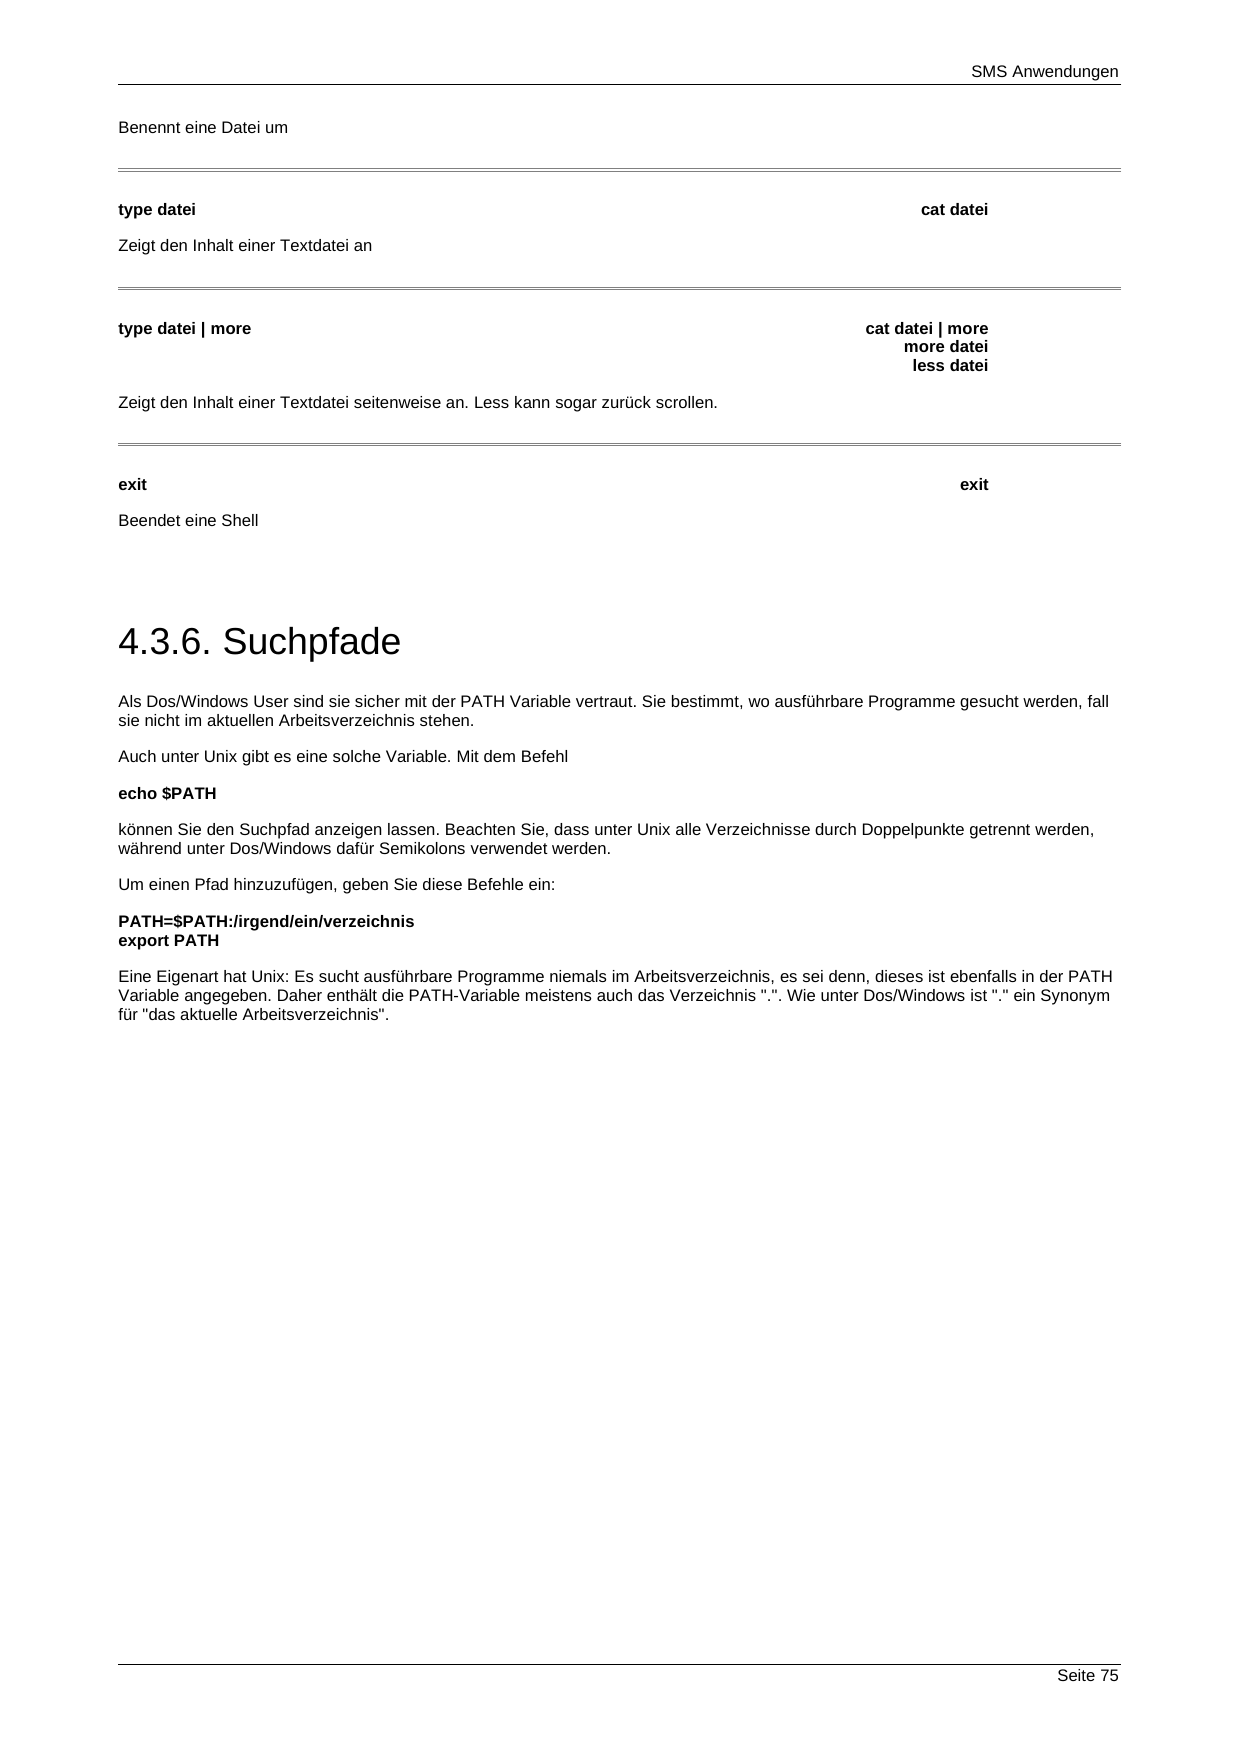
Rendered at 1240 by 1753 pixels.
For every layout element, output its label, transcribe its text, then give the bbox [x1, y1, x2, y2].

text exit exit [118, 475, 1121, 494]
text Beendet eine Shell [118, 511, 1121, 530]
text type datei | more cat datei | more more datei less datei [118, 319, 1121, 375]
text Benennt eine Datei um [118, 118, 1121, 137]
text Auch unter Unix gibt es eine solche Variable. Mit dem Befehl [118, 747, 1121, 766]
text Als Dos/Windows User sind sie sicher mit der PATH Variable vertraut. Sie bestimmt, wo ausführbare Programme gesucht werden, fall sie nicht im aktuellen Arbeitsverzeichnis stehen. [118, 692, 1121, 730]
text type datei cat datei [118, 200, 1121, 219]
text Zeigt den Inhalt einer Textdatei an [118, 237, 1121, 255]
text Zeigt den Inhalt einer Textdatei seitenweise an. Less kann sogar zurück scrollen. [118, 393, 1121, 412]
text echo $PATH [118, 784, 1121, 803]
text PATH=$PATH:/irgend/ein/verzeichnis export PATH [118, 912, 1121, 949]
subtitle Suchpfade [118, 621, 1121, 663]
text Um einen Pfad hinzuzufügen, geben Sie diese Befehle ein: [118, 876, 1121, 894]
text Eine Eigenart hat Unix: Es sucht ausführbare Programme niemals im Arbeitsverzeichnis, es sei denn, dieses ist ebenfalls in der PATH Variable angegeben. Daher enthält die PATH-Variable meistens auch das Verzeichnis ".". Wie unter Dos/Windows ist "." ein Synonym für "das aktuelle Arbeitsverzeichnis". [118, 967, 1121, 1023]
text können Sie den Suchpfad anzeigen lassen. Beachten Sie, dass unter Unix alle Verzeichnisse durch Doppelpunkte getrennt werden, während unter Dos/Windows dafür Semikolons verwendet werden. [118, 820, 1121, 858]
